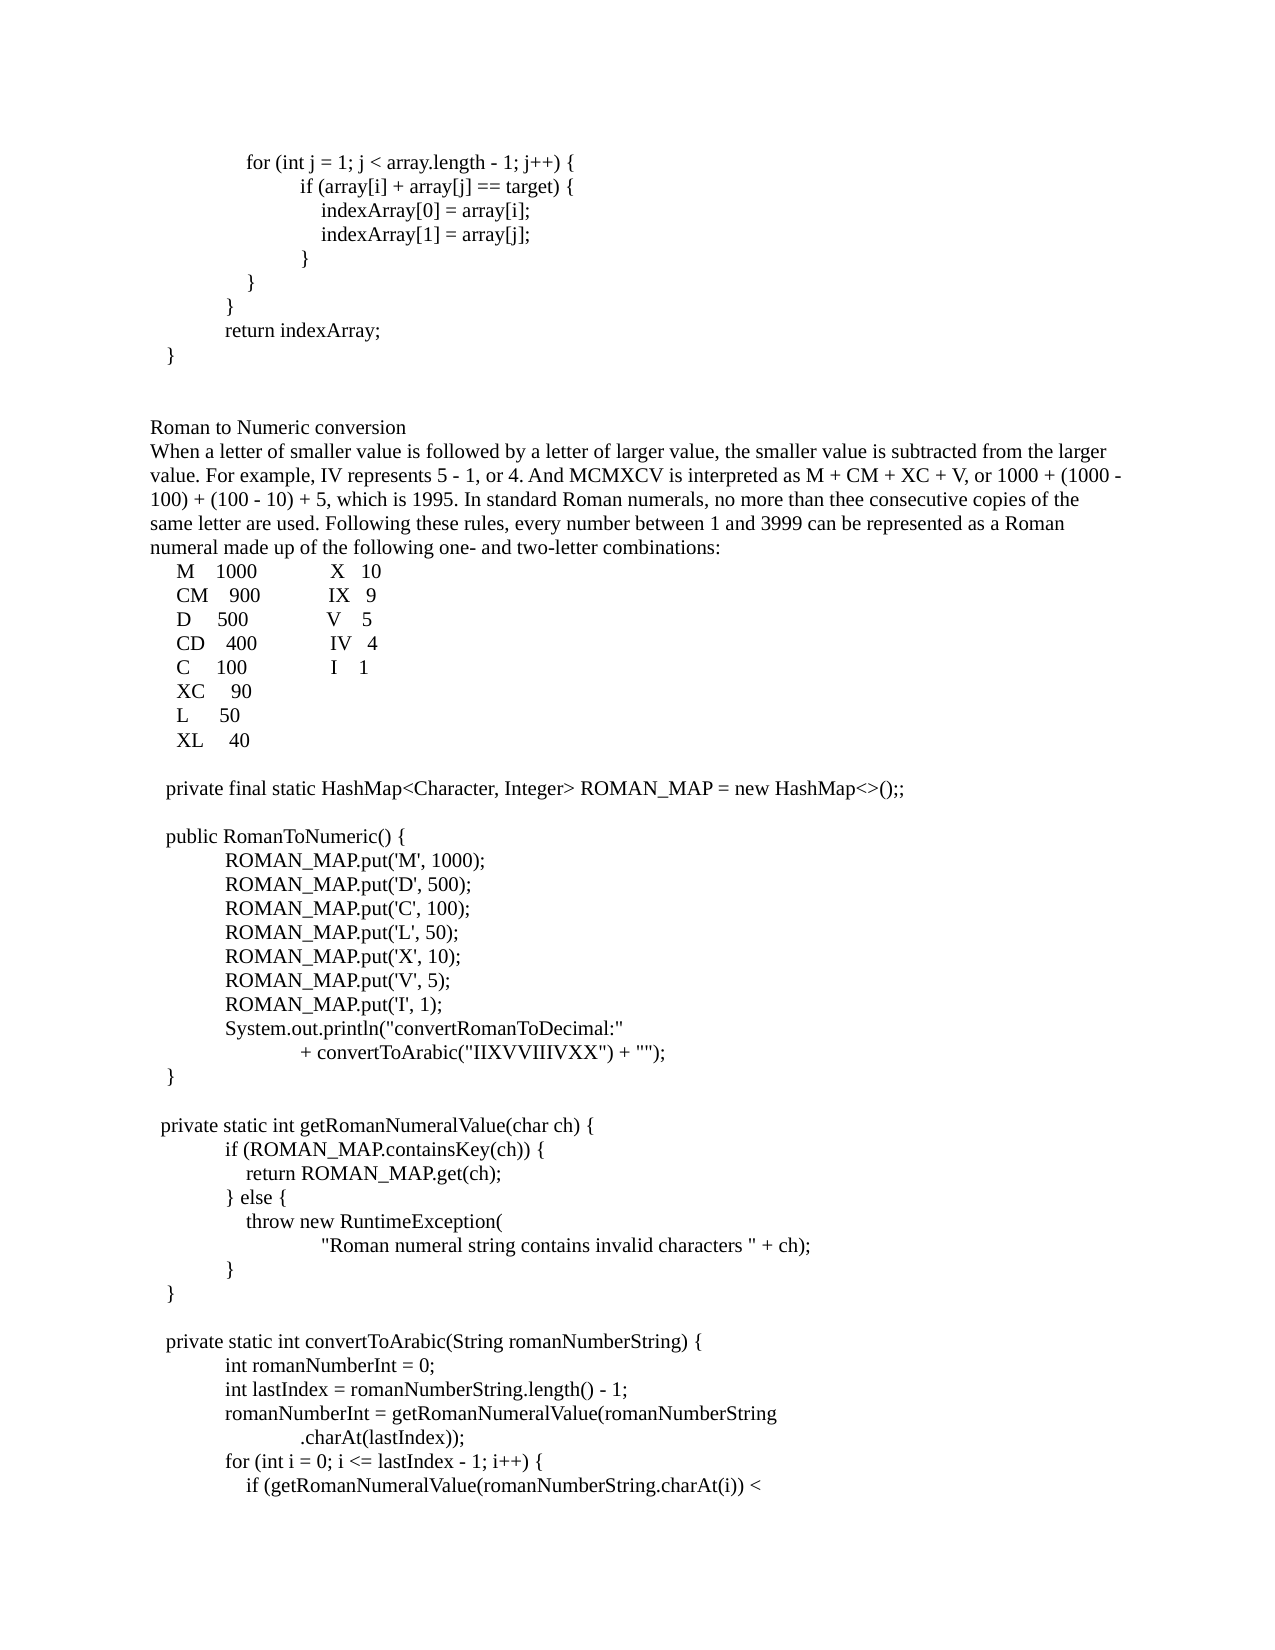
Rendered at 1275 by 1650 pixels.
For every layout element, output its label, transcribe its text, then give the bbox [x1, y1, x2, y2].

text XC 90 [150, 679, 1125, 703]
text ROMAN_MAP.put('C', 100); [150, 896, 1125, 920]
text Roman to Numeric conversion [150, 415, 1125, 439]
text } [150, 1257, 1125, 1281]
text + convertToArabic("IIXVVIIIVXX") + ""); [150, 1040, 1125, 1064]
text for (int j = 1; j < array.length - 1; j++) { [150, 150, 1125, 174]
text ROMAN_MAP.put('V', 5); [150, 968, 1125, 992]
text CD 400 IV 4 [150, 631, 1125, 655]
text } [150, 246, 1125, 270]
text private static int convertToArabic(String romanNumberString) { [150, 1329, 1125, 1353]
text } [150, 270, 1125, 294]
text } [150, 1281, 1125, 1305]
text .charAt(lastIndex)); [150, 1425, 1125, 1449]
text public RomanToNumeric() { [150, 824, 1125, 848]
text } [150, 342, 1125, 367]
text When a letter of smaller value is followed by a letter of larger value, the smaller value is subtracted from the larger value. For example, IV represents 5 - 1, or 4. And MCMXCV is interpreted as M + CM + XC + V, or 1000 + (1000 - 100) + (100 - 10) + 5, which is 1995. In standard Roman numerals, no more than thee consecutive copies of the same letter are used. Following these rules, every number between 1 and 3999 can be represented as a Roman numeral made up of the following one- and two-letter combinations: [150, 439, 1125, 559]
text int romanNumberInt = 0; [150, 1353, 1125, 1377]
text if (getRomanNumeralValue(romanNumberString.charAt(i)) < [150, 1473, 1125, 1497]
text indexArray[1] = array[j]; [150, 222, 1125, 246]
text private static int getRomanNumeralValue(char ch) { [150, 1112, 1125, 1137]
text ROMAN_MAP.put('I', 1); [150, 992, 1125, 1016]
text "Roman numeral string contains invalid characters " + ch); [150, 1233, 1125, 1257]
text indexArray[0] = array[i]; [150, 198, 1125, 222]
text XL 40 [150, 727, 1125, 752]
text return indexArray; [150, 318, 1125, 342]
text throw new RuntimeException( [150, 1209, 1125, 1233]
text romanNumberInt = getRomanNumeralValue(romanNumberString [150, 1401, 1125, 1425]
text D 500 V 5 [150, 607, 1125, 631]
text ROMAN_MAP.put('X', 10); [150, 944, 1125, 968]
text return ROMAN_MAP.get(ch); [150, 1161, 1125, 1185]
text L 50 [150, 703, 1125, 727]
text ROMAN_MAP.put('D', 500); [150, 872, 1125, 896]
text } else { [150, 1185, 1125, 1209]
text if (array[i] + array[j] == target) { [150, 174, 1125, 198]
text ROMAN_MAP.put('L', 50); [150, 920, 1125, 944]
text ROMAN_MAP.put('M', 1000); [150, 848, 1125, 872]
text } [150, 1064, 1125, 1088]
text private final static HashMap<Character, Integer> ROMAN_MAP = new HashMap<>();; [150, 776, 1125, 800]
text int lastIndex = romanNumberString.length() - 1; [150, 1377, 1125, 1401]
text if (ROMAN_MAP.containsKey(ch)) { [150, 1137, 1125, 1161]
text M 1000 X 10 [150, 559, 1125, 583]
text } [150, 294, 1125, 318]
text for (int i = 0; i <= lastIndex - 1; i++) { [150, 1449, 1125, 1473]
text CM 900 IX 9 [150, 583, 1125, 607]
text System.out.println("convertRomanToDecimal:" [150, 1016, 1125, 1040]
text C 100 I 1 [150, 655, 1125, 679]
